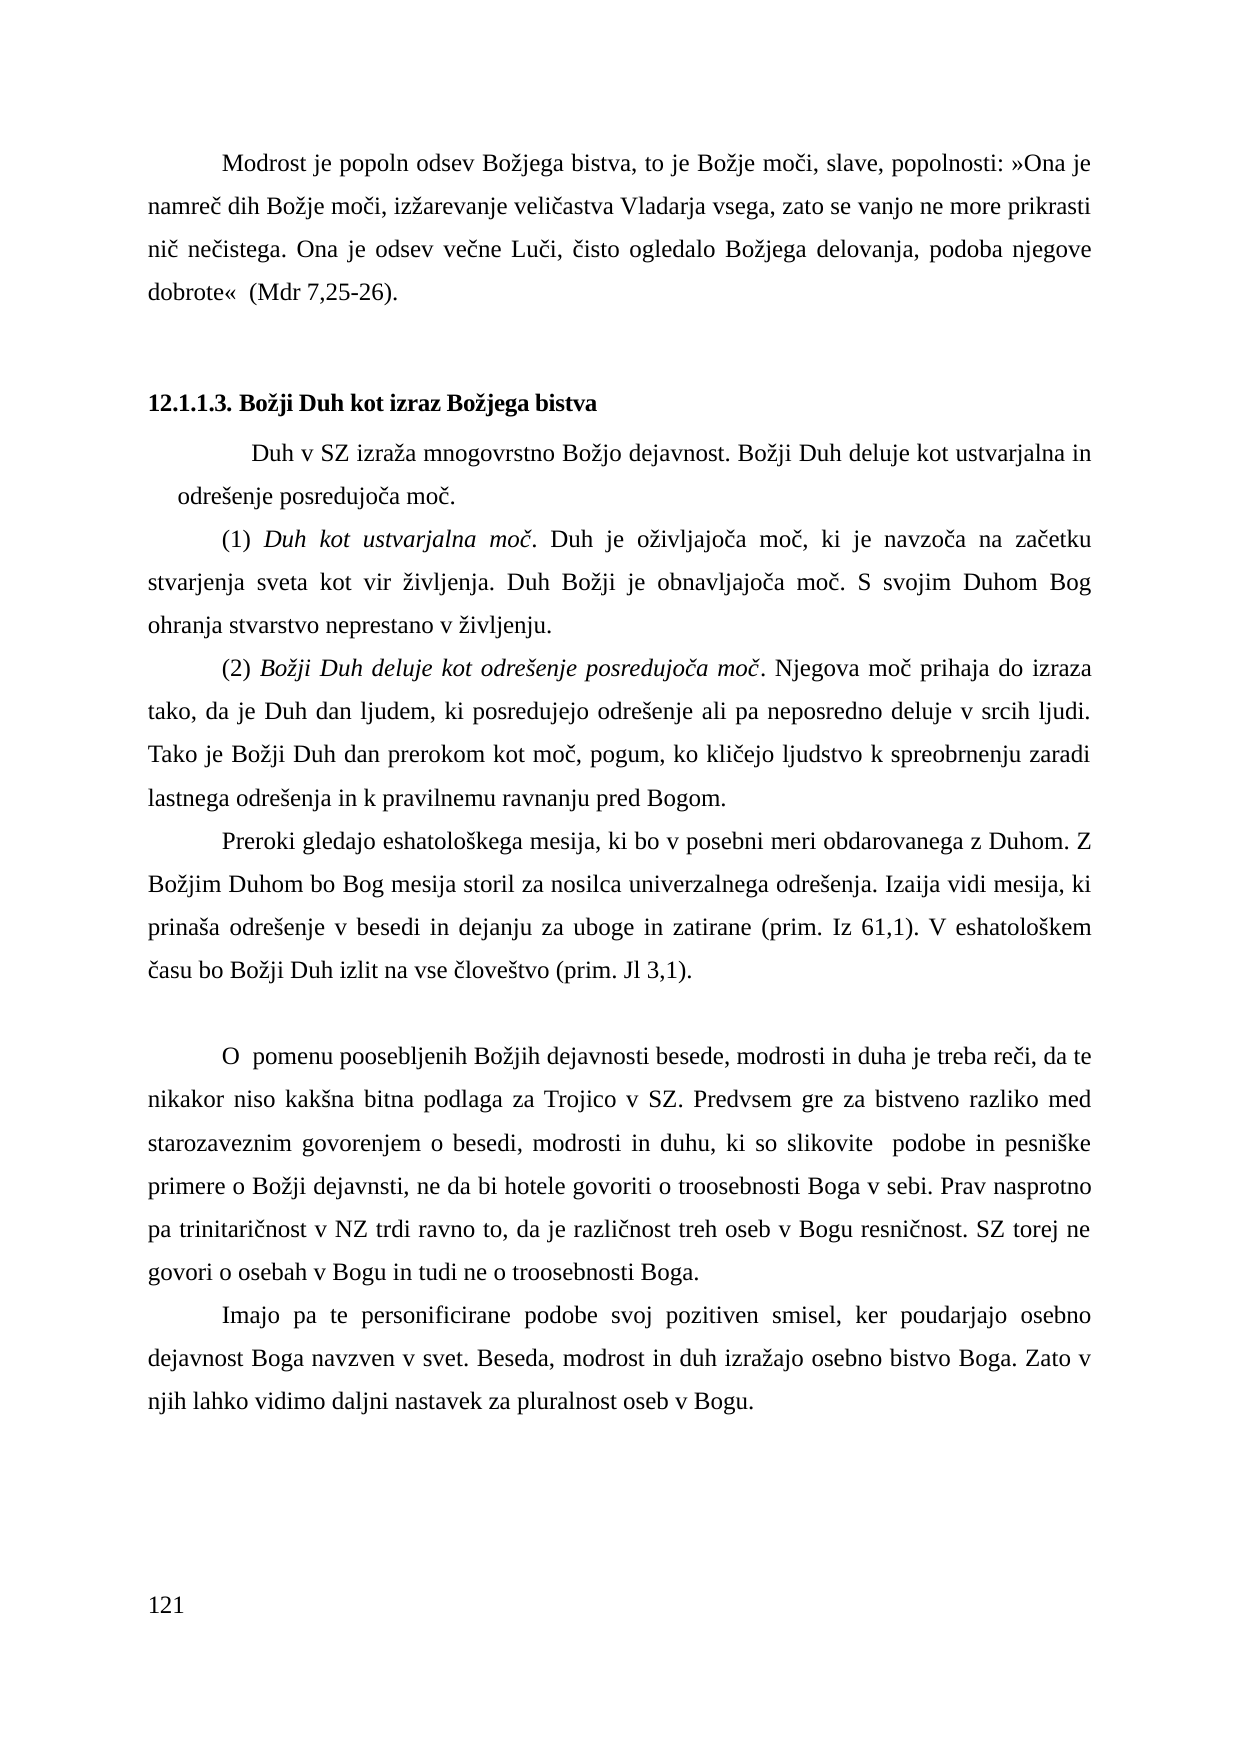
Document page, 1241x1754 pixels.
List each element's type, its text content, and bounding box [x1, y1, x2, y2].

text Modrost je popoln odsev Božjega bistva, to je Božje moči, slave, popolnosti: »Ona je namreč dih Božje moči, izžarevanje veličastva Vladarja vsega, zato se vanjo ne more prikrasti nič nečistega. Ona je odsev večne Luči, čisto ogledalo Božjega delovanja, podoba njegove dobrote« (Mdr 7,25-26). [148, 148, 1092, 306]
text Imajo pa te personificirane podobe svoj pozitiven smisel, ker poudarjajo osebno dejavnost Boga navzven v svet. Beseda, modrost in duh izražajo osebno bistvo Boga. Zato v njih lahko vidimo daljni nastavek za pluralnost oseb v Bogu. [148, 1300, 1092, 1415]
subtitle 12.1.1.3. Božji Duh kot izraz Božjega bistva [148, 388, 1092, 417]
text O pomenu poosebljenih Božjih dejavnosti besede, modrosti in duha je treba reči, da te nikakor niso kakšna bitna podlaga za Trojico v SZ. Predvsem gre za bistveno razliko med starozaveznim govorenjem o besedi, modrosti in duhu, ki so slikovite podobe in pesniške primere o Božji dejavnsti, ne da bi hotele govoriti o troosebnosti Boga v sebi. Prav nasprotno pa trinitaričnost v NZ trdi ravno to, da je različnost treh oseb v Bogu resničnost. SZ torej ne govori o osebah v Bogu in tudi ne o troosebnosti Boga. [148, 1041, 1092, 1286]
text (1) Duh kot ustvarjalna moč. Duh je oživljajoča moč, ki je navzoča na začetku stvarjenja sveta kot vir življenja. Duh Božji je obnavljajoča moč. S svojim Duhom Bog ohranja stvarstvo neprestano v življenju. [148, 524, 1092, 639]
text Duh v SZ izraža mnogovrstno Božjo dejavnost. Božji Duh deluje kot ustvarjalna in odrešenje posredujoča moč. [177, 438, 1092, 509]
text Preroki gledajo eshatološkega mesija, ki bo v posebni meri obdarovanega z Duhom. Z Božjim Duhom bo Bog mesija storil za nosilca univerzalnega odrešenja. Izaija vidi mesija, ki prinaša odrešenje v besedi in dejanju za uboge in zatirane (prim. Iz 61,1). V eshatološkem času bo Božji Duh izlit na vse človeštvo (prim. Jl 3,1). [148, 826, 1092, 984]
text (2) Božji Duh deluje kot odrešenje posredujoča moč. Njegova moč prihaja do izraza tako, da je Duh dan ljudem, ki posredujejo odrešenje ali pa neposredno deluje v srcih ljudi. Tako je Božji Duh dan prerokom kot moč, pogum, ko kličejo ljudstvo k spreobrnenju zaradi lastnega odrešenja in k pravilnemu ravnanju pred Bogom. [148, 653, 1092, 811]
